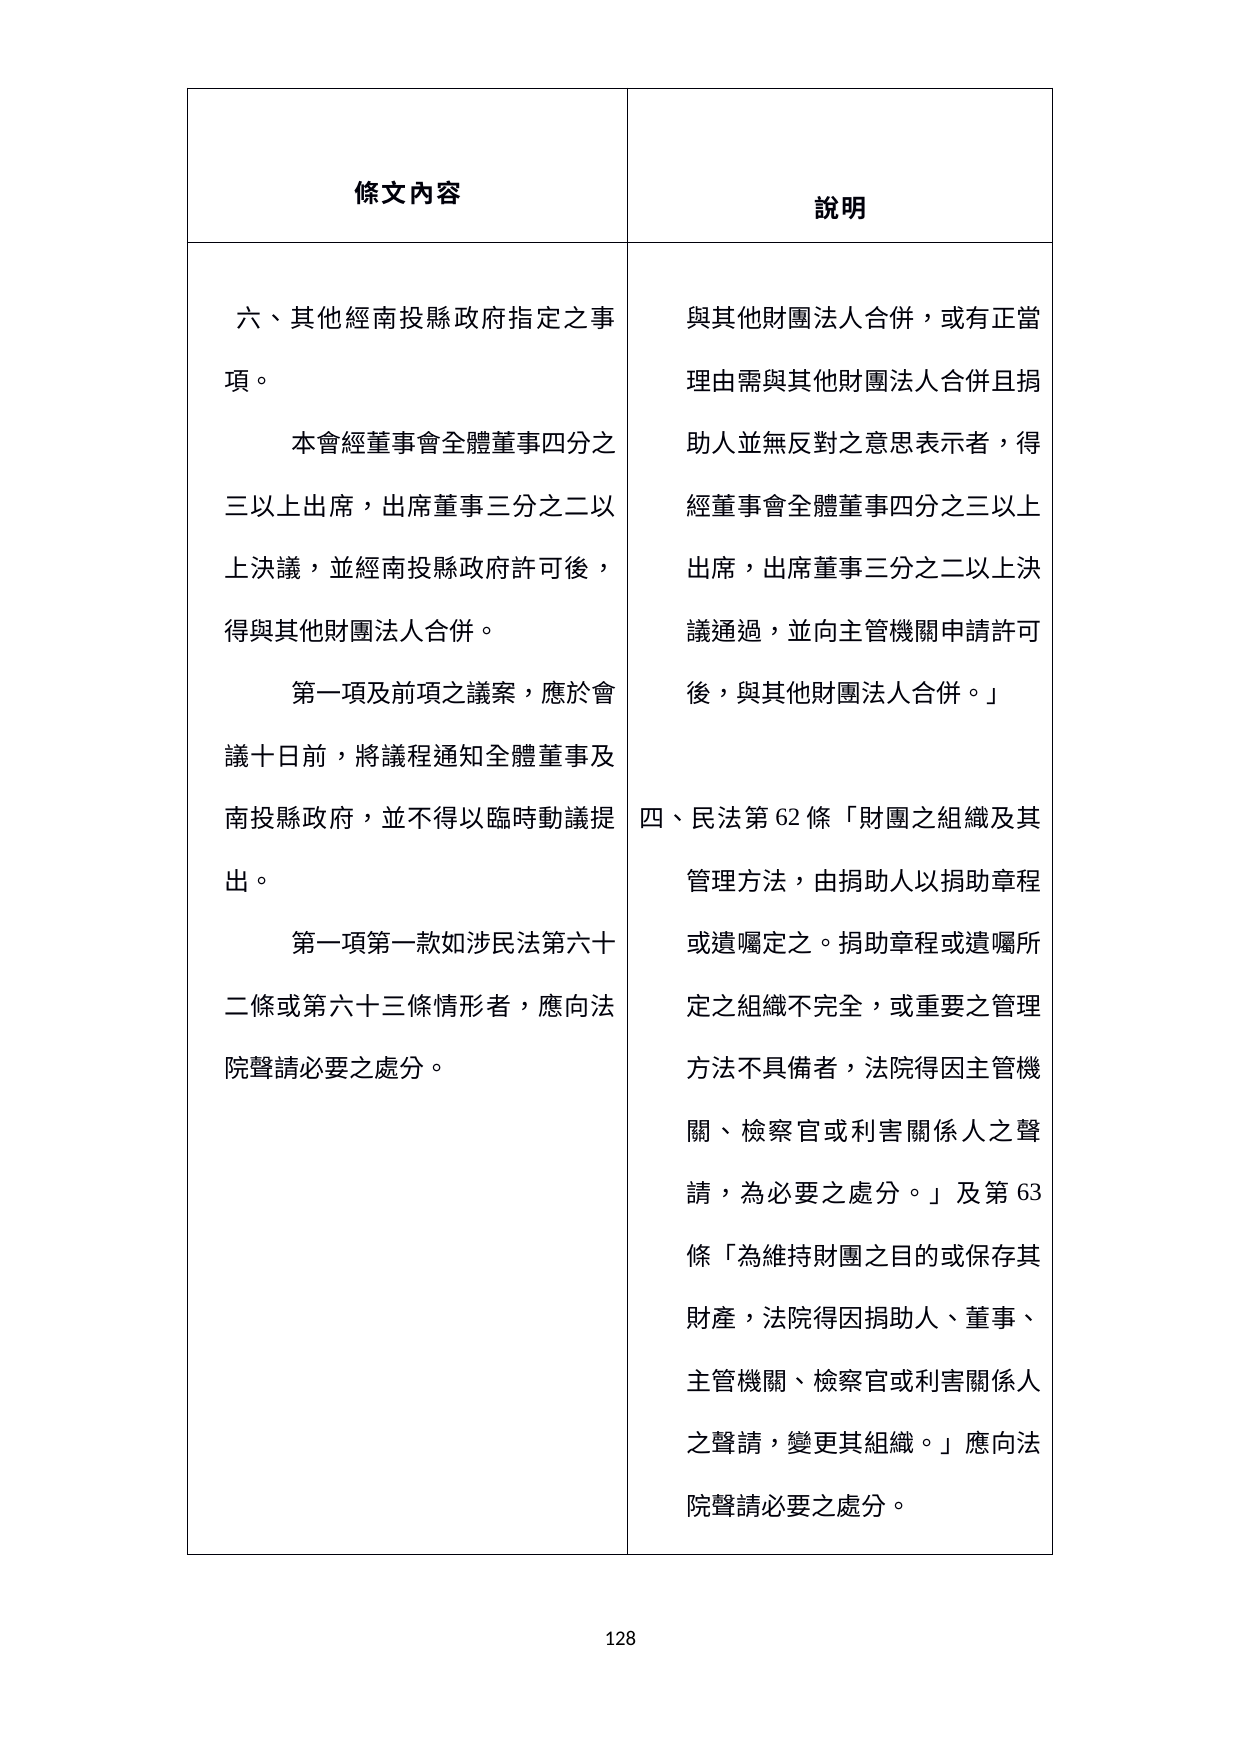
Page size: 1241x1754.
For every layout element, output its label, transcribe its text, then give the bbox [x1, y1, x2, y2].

table_header 條文內容 [188, 89, 627, 242]
table_header 說明 [628, 89, 1052, 242]
table_cell 六、其他經南投縣政府指定之事項。 本會經董事會全體董事四分之三以上出席，出席董事三分之二以上決議，並經南投縣政府許可後，得與其他財團法人合併。 第一項及前項之議案，應於會議十日前，將議程通知全體董事及南投縣政府，並不得以臨時動議提出。 第一項第一款如涉民法第六十二條或第六十三條情形者，應向法院聲請必要之處分。 [188, 243, 627, 1554]
table_cell 與其他財團法人合併，或有正當理由需與其他財團法人合併且捐助人並無反對之意思表示者，得經董事會全體董事四分之三以上出席，出席董事三分之二以上決議通過，並向主管機關申請許可後，與其他財團法人合併。」 四、民法第62條「財團之組織及其管理方法，由捐助人以捐助章程或遺囑定之。捐助章程或遺囑所定之組織不完全，或重要之管理方法不具備者，法院得因主管機關、檢察官或利害關係人之聲請，為必要之處分。」及第63條「為維持財團之目的或保存其財產，法院得因捐助人、董事、主管機關、檢察官或利害關係人之聲請，變更其組織。」應向法院聲請必要之處分。 [628, 243, 1052, 1554]
